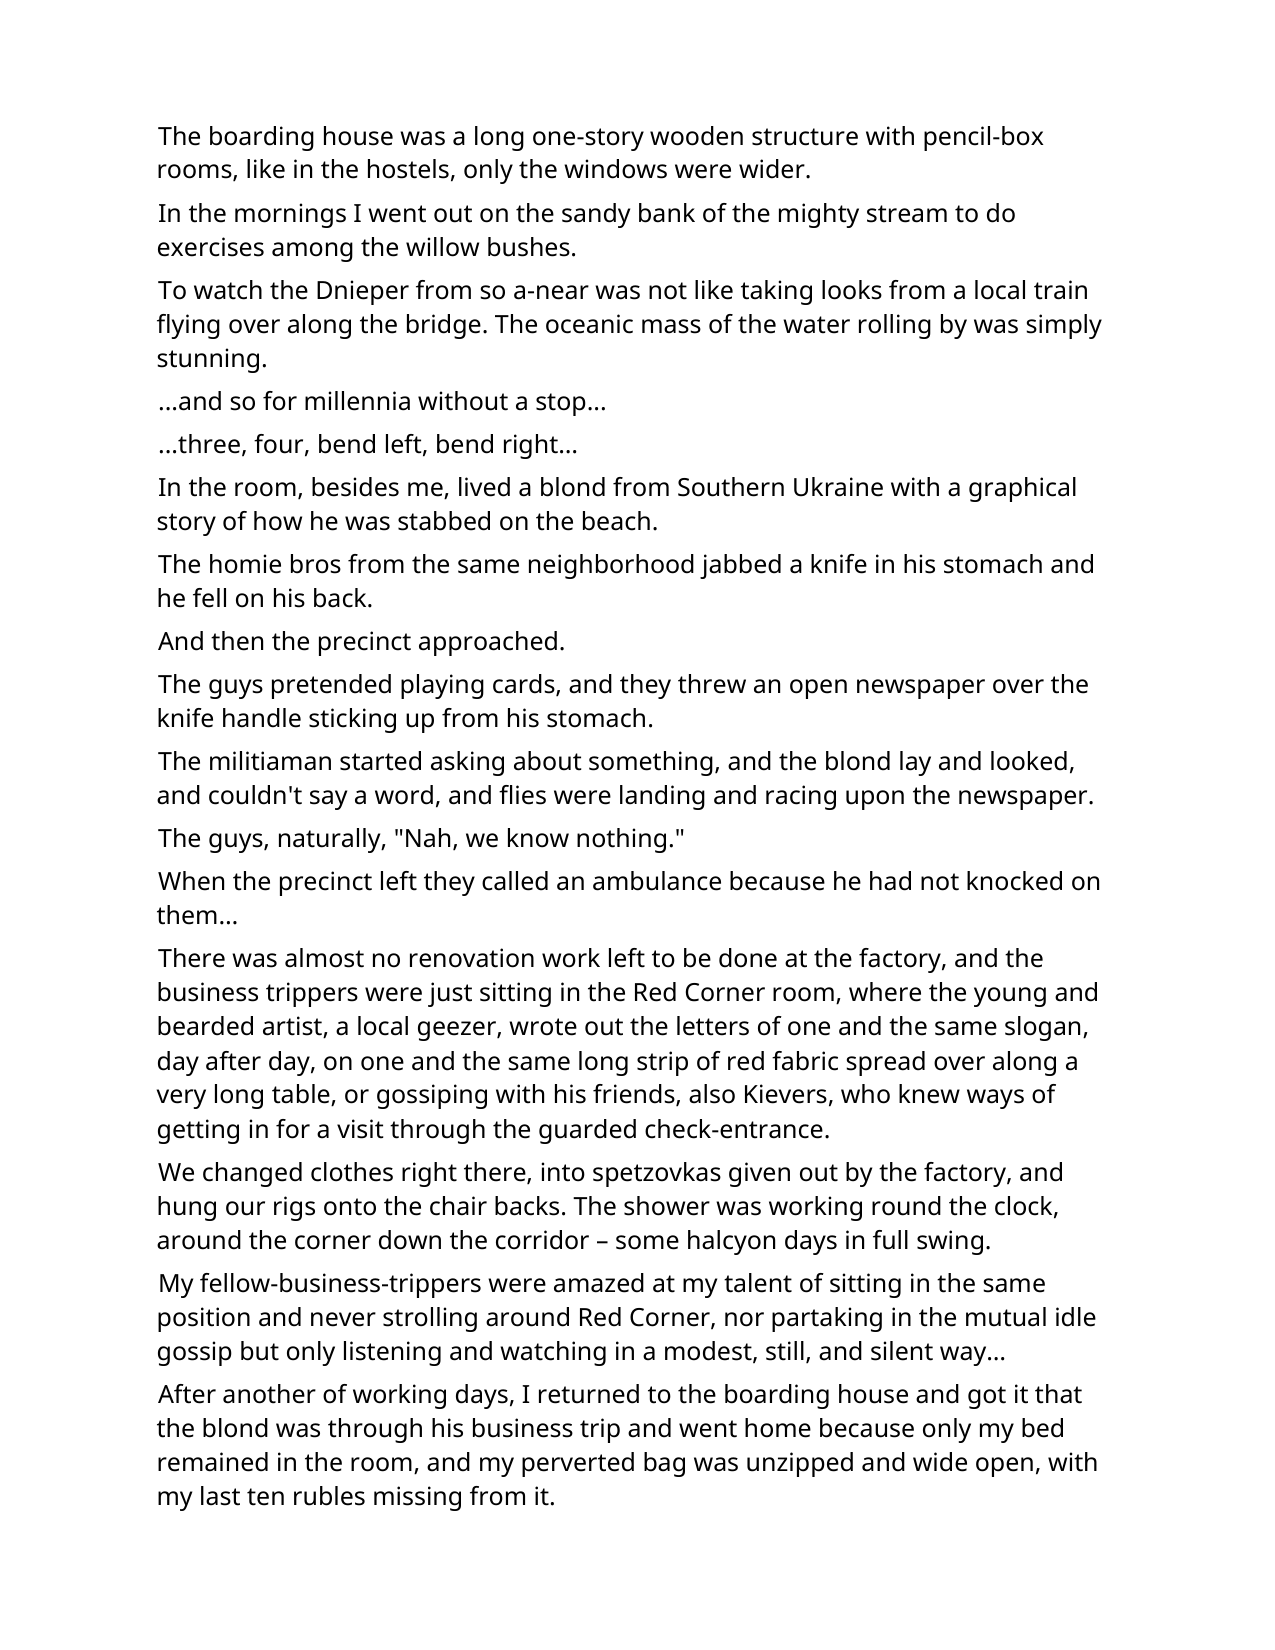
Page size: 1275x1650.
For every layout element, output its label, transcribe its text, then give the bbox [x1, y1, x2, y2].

text There was almost no renovation work left to be done at the factory, and the business trippers were just sitting in the Red Corner room, where the young and bearded artist, a local geezer, wrote out the letters of one and the same slogan, day after day, on one and the same long strip of red fabric spread over along a very long table, or gossiping with his friends, also Kievers, who knew ways of getting in for a visit through the guarded check-entrance. [156, 941, 1118, 1145]
text The boarding house was a long one-story wooden structure with pencil-box rooms, like in the hostels, only the windows were wider. [156, 118, 1118, 186]
text In the room, besides me, lived a blond from Southern Ukraine with a graphical story of how he was stabbed on the beach. [156, 469, 1118, 538]
text To watch the Dnieper from so a-near was not like taking looks from a local train flying over along the bridge. The oceanic mass of the water rolling by was simply stunning. [156, 272, 1118, 374]
text In the mornings I went out on the sandy bank of the mighty stream to do exercises among the willow bushes. [156, 195, 1118, 263]
text ...and so for millennia without a stop... [156, 383, 1118, 417]
text When the precinct left they called an ambulance because he had not knocked on them… [156, 864, 1118, 932]
text The militiaman started asking about something, and the blond lay and looked, and couldn't say a word, and flies were landing and racing upon the newspaper. [156, 744, 1118, 812]
text The guys, naturally, "Nah, we know nothing." [156, 821, 1118, 855]
text My fellow-business-trippers were amazed at my talent of sitting in the same position and never strolling around Red Corner, nor partaking in the mutual idle gossip but only listening and watching in a modest, still, and silent way… [156, 1265, 1118, 1368]
text We changed clothes right there, into spetzovkas given out by the factory, and hung our rigs onto the chair backs. The shower was working round the clock, around the corner down the corridor – some halcyon days in full swing. [156, 1154, 1118, 1256]
text After another of working days, I returned to the boarding house and got it that the blond was through his business trip and went home because only my bed remained in the room, and my perverted bag was unzipped and wide open, with my last ten rubles missing from it. [156, 1377, 1118, 1513]
text The homie bros from the same neighborhood jabbed a knife in his stomach and he fell on his back. [156, 547, 1118, 615]
text The guys pretended playing cards, and they threw an open newspaper over the knife handle sticking up from his stomach. [156, 667, 1118, 735]
text And then the precinct approached. [156, 624, 1118, 658]
text ...three, four, bend left, bend right… [156, 426, 1118, 461]
